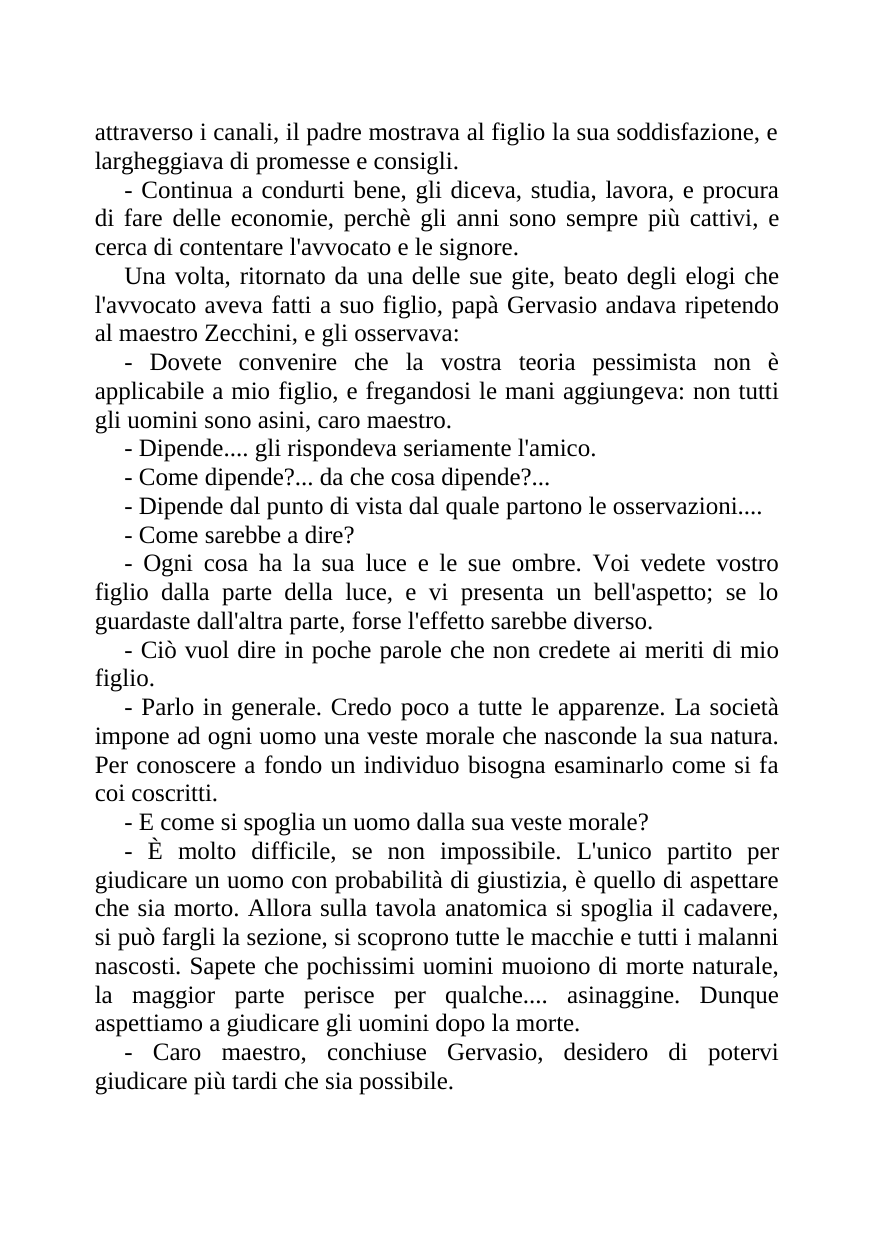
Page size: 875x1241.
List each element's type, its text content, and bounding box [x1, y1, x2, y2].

text - Ciò vuol dire in poche parole che non credete ai meriti di mio figlio. [94, 635, 779, 692]
text attraverso i canali, il padre mostrava al figlio la sua soddisfazione, e largheggiava di promesse e consigli. [94, 117, 779, 175]
text Una volta, ritornato da una delle sue gite, beato degli elogi che l'avvocato aveva fatti a suo figlio, papà Gervasio andava ripetendo al maestro Zecchini, e gli osservava: [94, 261, 779, 347]
text - Come dipende?... da che cosa dipende?... [94, 462, 779, 491]
text - Dovete convenire che la vostra teoria pessimista non è applicabile a mio figlio, e fregandosi le mani aggiungeva: non tutti gli uomini sono asini, caro maestro. [94, 347, 779, 433]
text - Come sarebbe a dire? [94, 520, 779, 548]
text - Dipende.... gli rispondeva seriamente l'amico. [94, 433, 779, 462]
text - Ogni cosa ha la sua luce e le sue ombre. Voi vedete vostro figlio dalla parte della luce, e vi presenta un bell'aspetto; se lo guardaste dall'altra parte, forse l'effetto sarebbe diverso. [94, 548, 779, 635]
text - Continua a condurti bene, gli diceva, studia, lavora, e procura di fare delle economie, perchè gli anni sono sempre più cattivi, e cerca di contentare l'avvocato e le signore. [94, 175, 779, 261]
text - È molto difficile, se non impossibile. L'unico partito per giudicare un uomo con probabilità di giustizia, è quello di aspettare che sia morto. Allora sulla tavola anatomica si spoglia il cadavere, si può fargli la sezione, si scoprono tutte le macchie e tutti i malanni nascosti. Sapete che pochissimi uomini muoiono di morte naturale, la maggior parte perisce per qualche.... asinaggine. Dunque aspettiamo a giudicare gli uomini dopo la morte. [94, 836, 779, 1037]
text - Caro maestro, conchiuse Gervasio, desidero di potervi giudicare più tardi che sia possibile. [94, 1037, 779, 1095]
text - Dipende dal punto di vista dal quale partono le osservazioni.... [94, 491, 779, 520]
text - Parlo in generale. Credo poco a tutte le apparenze. La società impone ad ogni uomo una veste morale che nasconde la sua natura. Per conoscere a fondo un individuo bisogna esaminarlo come si fa coi coscritti. [94, 692, 779, 807]
text - E come si spoglia un uomo dalla sua veste morale? [94, 807, 779, 836]
